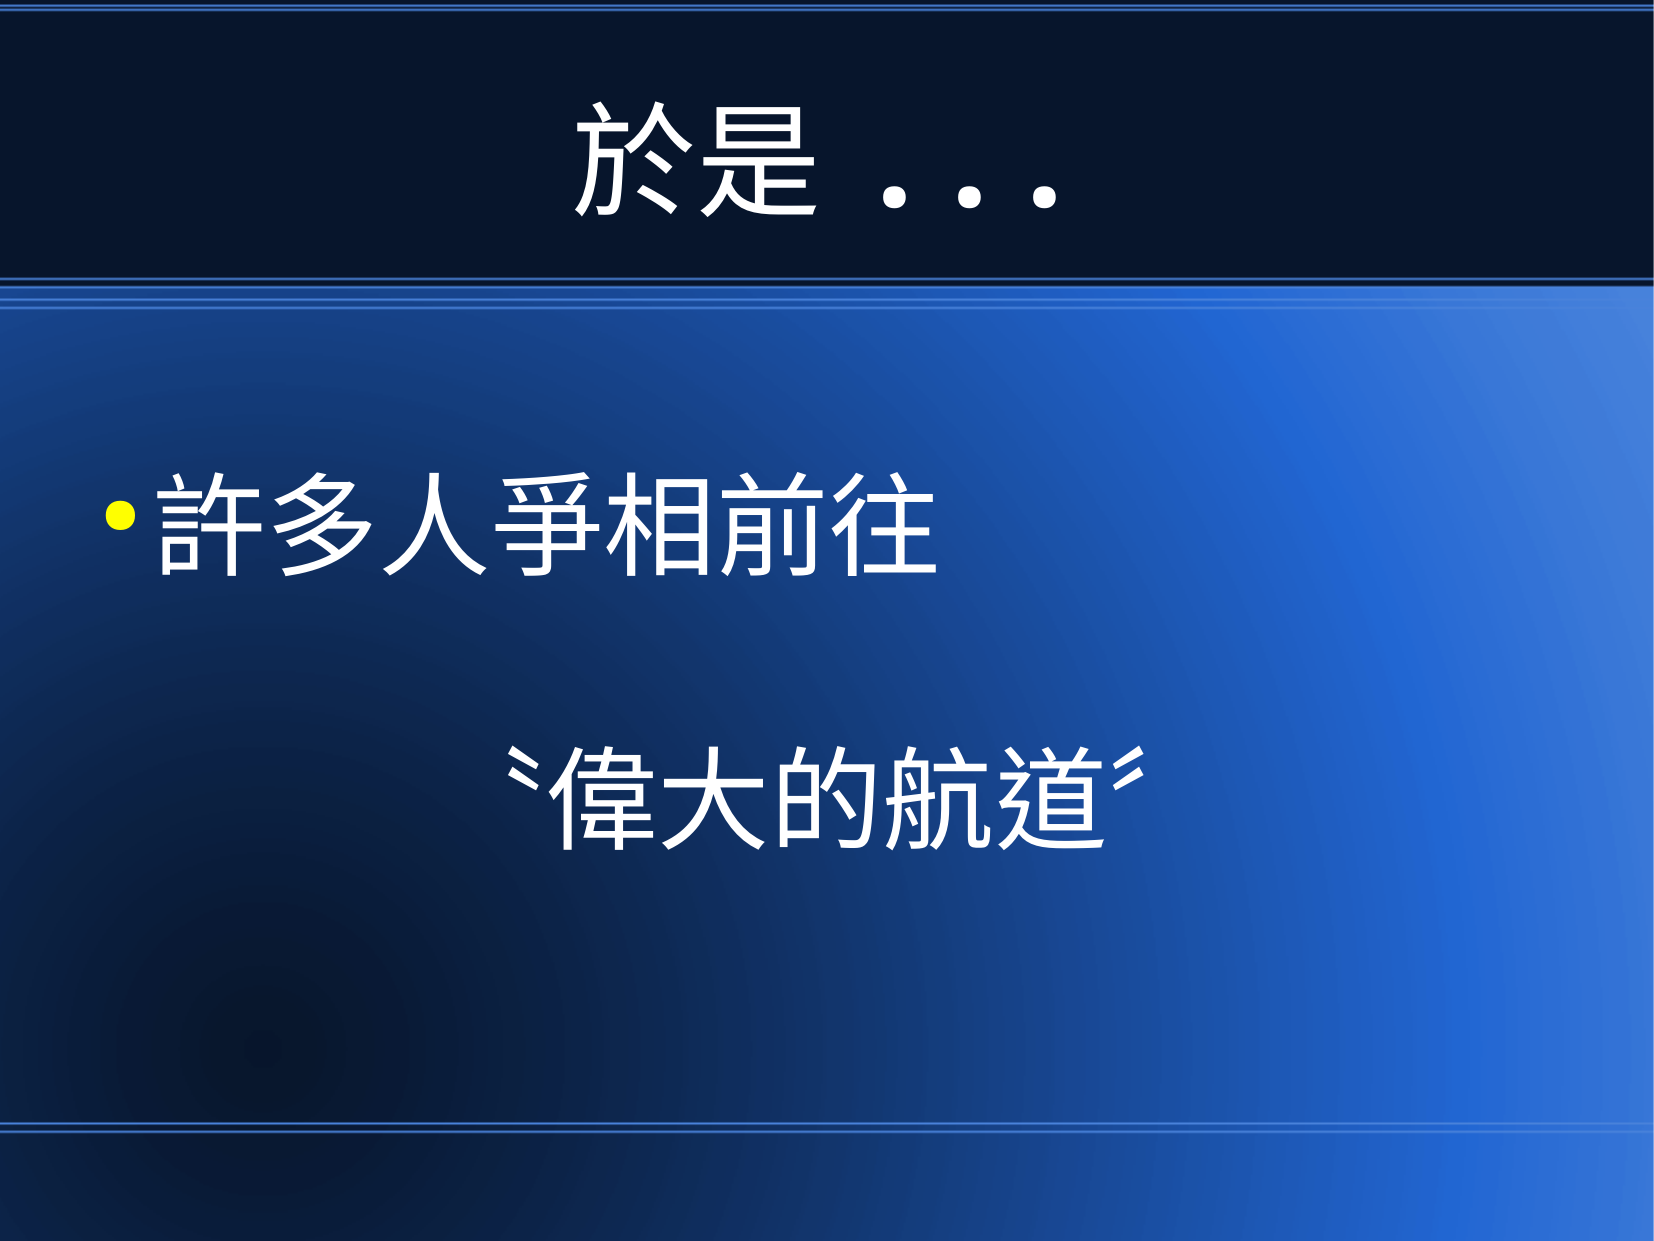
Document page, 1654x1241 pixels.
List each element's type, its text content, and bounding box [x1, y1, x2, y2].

list 許多人爭相前往 〝偉大的航道〞 [82, 355, 1571, 1241]
title 於是... [82, 49, 1571, 257]
picture [0, 0, 1654, 1241]
